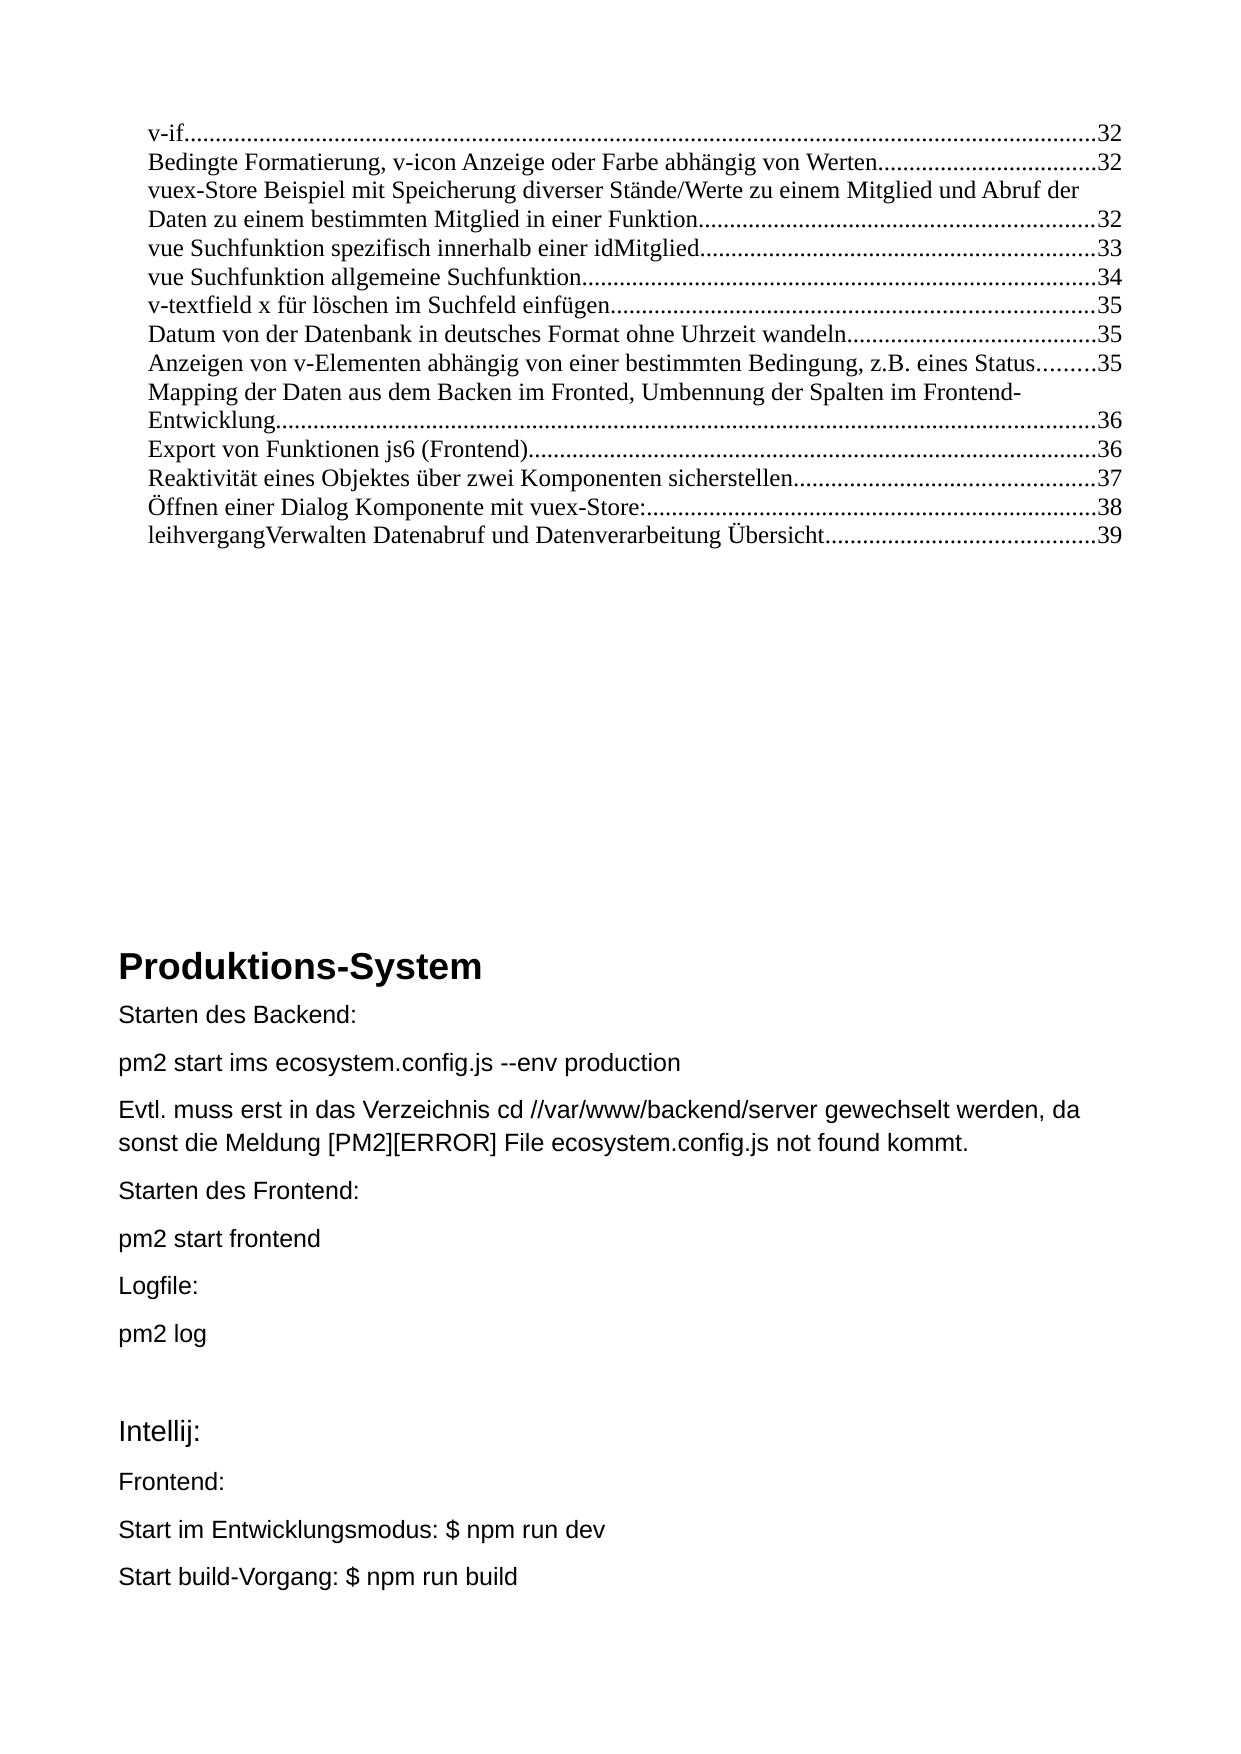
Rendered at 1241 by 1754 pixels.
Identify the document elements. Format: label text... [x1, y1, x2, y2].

text Reaktivität eines Objektes über zwei Komponenten sicherstellen 37 [148, 463, 1122, 492]
text vuex-Store Beispiel mit Speicherung diverser Stände/Werte zu einem Mitglied und Abruf der Daten zu einem bestimmten Mitglied in einer Funktion 32 [148, 176, 1122, 233]
text Bedingte Formatierung, v-icon Anzeige oder Farbe abhängig von Werten 32 [148, 147, 1122, 176]
subtitle Produktions-System [118, 944, 1122, 988]
text pm2 log [118, 1319, 1122, 1347]
text leihvergangVerwalten Datenabruf und Datenverarbeitung Übersicht 39 [148, 521, 1122, 549]
text Intellij: [118, 1414, 1122, 1447]
text vue Suchfunktion allgemeine Suchfunktion 34 [148, 262, 1122, 291]
text Start im Entwicklungsmodus: $ npm run dev [118, 1515, 1122, 1543]
text Mapping der Daten aus dem Backen im Fronted, Umbennung der Spalten im Frontend-Entwicklung 36 [148, 377, 1122, 434]
text Starten des Backend: [118, 1000, 1122, 1029]
text v-textfield x für löschen im Suchfeld einfügen 35 [148, 291, 1122, 319]
text Datum von der Datenbank in deutsches Format ohne Uhrzeit wandeln 35 [148, 319, 1122, 348]
text Logfile: [118, 1271, 1122, 1300]
text pm2 start ims ecosystem.config.js --env production [118, 1048, 1122, 1076]
text v-if 32 [148, 118, 1122, 147]
text pm2 start frontend [118, 1223, 1122, 1252]
text Export von Funktionen js6 (Frontend) 36 [148, 434, 1122, 463]
text Starten des Frontend: [118, 1176, 1122, 1205]
text Anzeigen von v-Elementen abhängig von einer bestimmten Bedingung, z.B. eines Status 35 [148, 348, 1122, 377]
text Öffnen einer Dialog Komponente mit vuex-Store: 38 [148, 492, 1122, 521]
text Frontend: [118, 1467, 1122, 1496]
text Evtl. muss erst in das Verzeichnis cd //var/www/backend/server gewechselt werden, da sonst die Meldung [PM2][ERROR] File ecosystem.config.js not found kommt. [118, 1095, 1122, 1157]
text vue Suchfunktion spezifisch innerhalb einer idMitglied 33 [148, 233, 1122, 262]
text Start build-Vorgang: $ npm run build [118, 1562, 1122, 1591]
